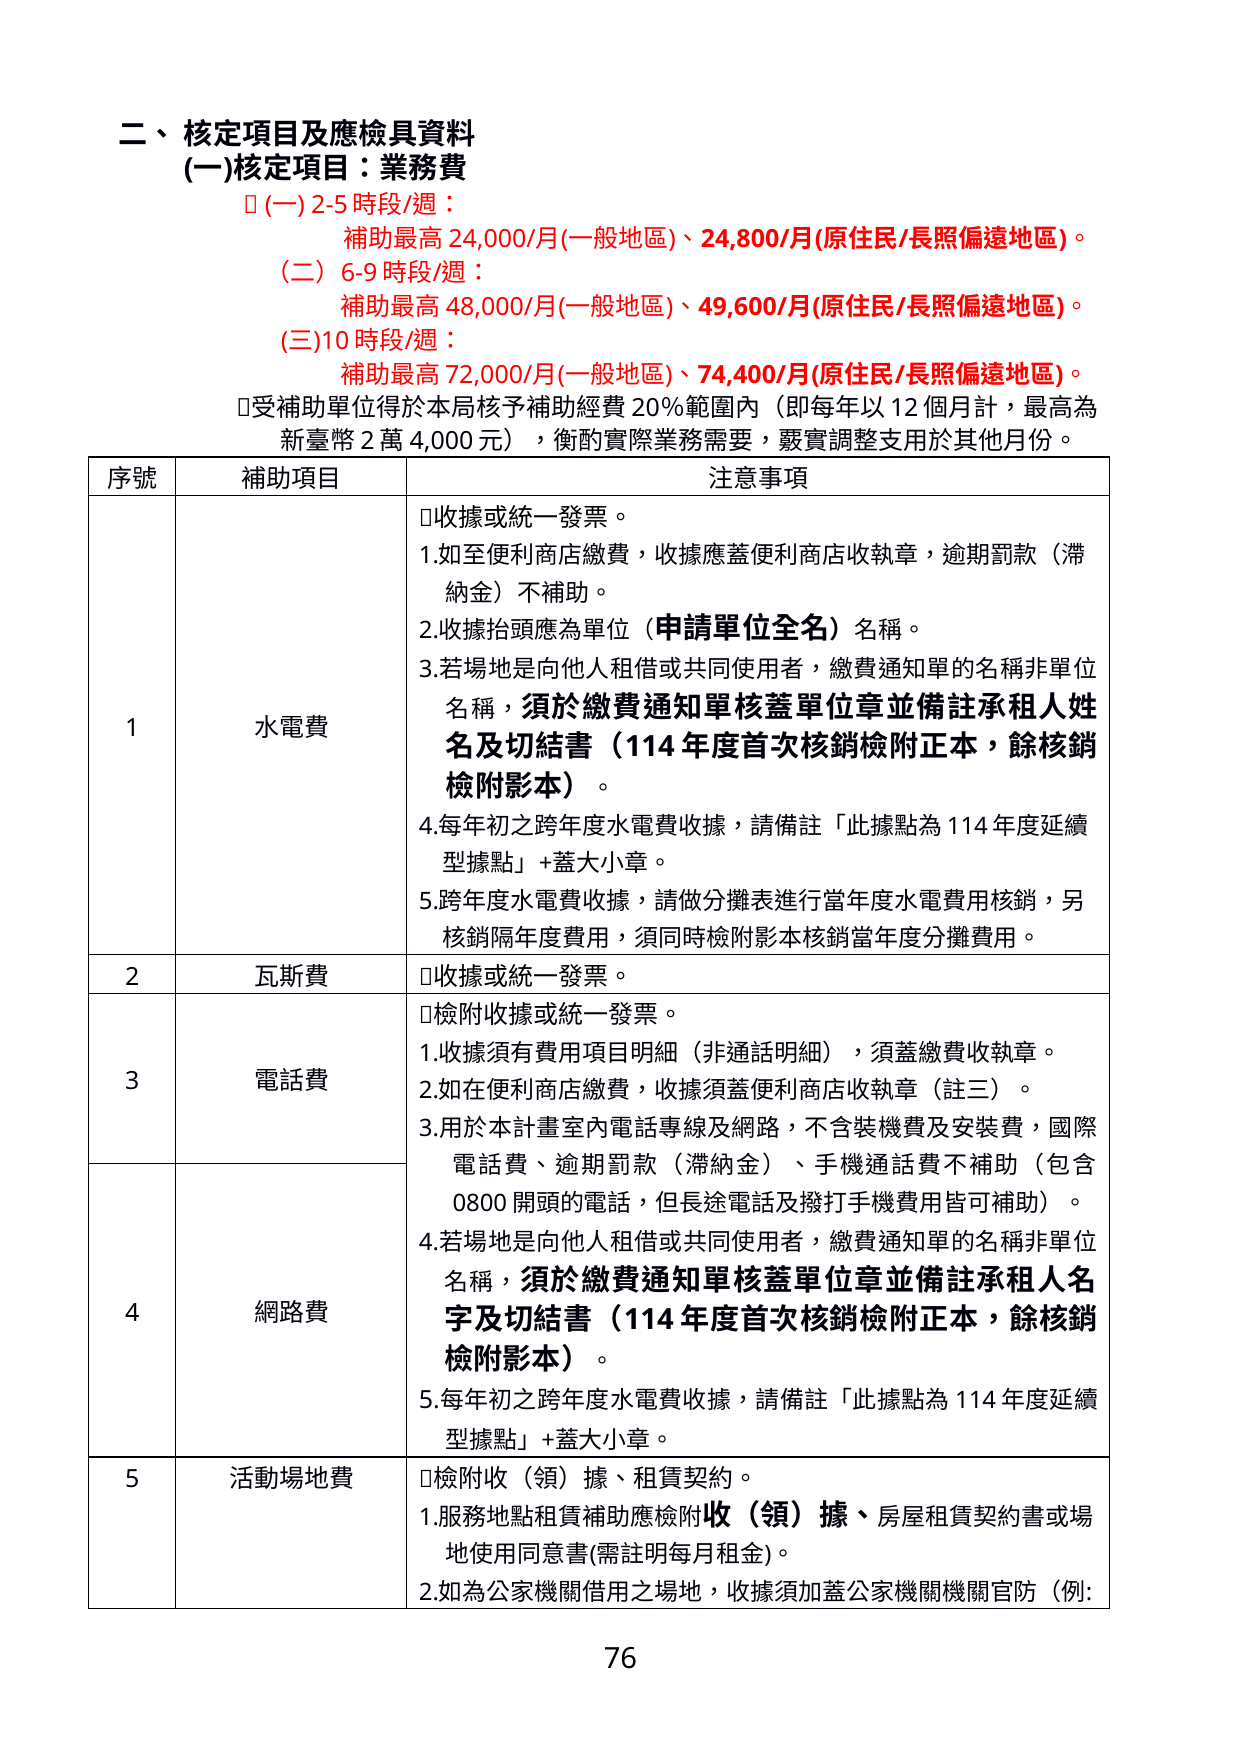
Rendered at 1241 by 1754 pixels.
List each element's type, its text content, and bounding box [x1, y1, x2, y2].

table_cell 1 [89, 496, 175, 954]
list 核定項目：業務費 [184, 151, 1122, 185]
table_cell 檢附收據或統一發票。 1.收據須有費用項目明細（非通話明細），須蓋繳費收執章。 2.如在便利商店繳費，收據須蓋便利商店收執章（註三）。 3.用於本計畫室內電話專線及網路，不含裝機費及安裝費，國際電話費、逾期罰款（滯納金）、手機通話費不補助（包含0800開頭的電話，但長途電話及撥打手機費用皆可補助）。 4.若場地是向他人租借或共同使用者，繳費通知單的名稱非單位名稱，須於繳費通知單核蓋單位章並備註承租人名字及切結書（114年度首次核銷檢附正本，餘核銷檢附影本）。 5.每年初之跨年度水電費收據，請備註「此據點為114年度延續型據點」+蓋大小章。 [407, 994, 1109, 1456]
list (三)10時段/週： [281, 326, 1122, 356]
list 補助最高72,000/月(一般地區)、74,400/月(原住民/長照偏遠地區)。 [340, 361, 1122, 390]
table_header 序號 [89, 458, 175, 495]
table_cell 瓦斯費 [176, 955, 406, 993]
text  (一) 2-5時段/週： [118, 190, 1122, 219]
table_cell 4 [89, 1164, 175, 1456]
table_cell 收據或統一發票。 1.如至便利商店繳費，收據應蓋便利商店收執章，逾期罰款（滯納金）不補助。 2.收據抬頭應為單位（申請單位全名）名稱。 3.若場地是向他人租借或共同使用者，繳費通知單的名稱非單位名稱，須於繳費通知單核蓋單位章並備註承租人姓名及切結書（114年度首次核銷檢附正本，餘核銷檢附影本）。 4.每年初之跨年度水電費收據，請備註「此據點為114年度延續型據點」+蓋大小章。 5.跨年度水電費收據，請做分攤表進行當年度水電費用核銷，另核銷隔年度費用，須同時檢附影本核銷當年度分攤費用。 [407, 496, 1109, 954]
table_cell 電話費 [176, 994, 406, 1163]
table_cell 網路費 [176, 1164, 406, 1456]
text 補助最高48,000/月(一般地區)、49,600/月(原住民/長照偏遠地區)。 [266, 292, 1122, 321]
text 受補助單位得於本局核予補助經費20％範圍內（即每年以12個月計，最高為新臺幣2萬4,000元），衡酌實際業務需要，覈實調整支用於其他月份。 [236, 390, 1122, 456]
table_header 補助項目 [176, 458, 406, 495]
table_cell 收據或統一發票。 [407, 955, 1109, 993]
table_cell 水電費 [176, 496, 406, 954]
text 補助最高24,000/月(一般地區)、24,800/月(原住民/長照偏遠地區)。 [118, 224, 1122, 253]
table_cell 2 [89, 955, 175, 993]
text （二）6-9時段/週： [266, 258, 1122, 287]
table_cell 活動場地費 [176, 1458, 406, 1607]
list 核定項目及應檢具資料 [118, 118, 1122, 151]
table_cell 3 [89, 994, 175, 1163]
table_cell 檢附收（領）據、租賃契約。 1.服務地點租賃補助應檢附收（領）據、房屋租賃契約書或場地使用同意書(需註明每月租金)。 2.如為公家機關借用之場地，收據須加蓋公家機關機關官防（例: [407, 1458, 1109, 1607]
table_cell 5 [89, 1458, 175, 1607]
table_header 注意事項 [407, 458, 1109, 495]
